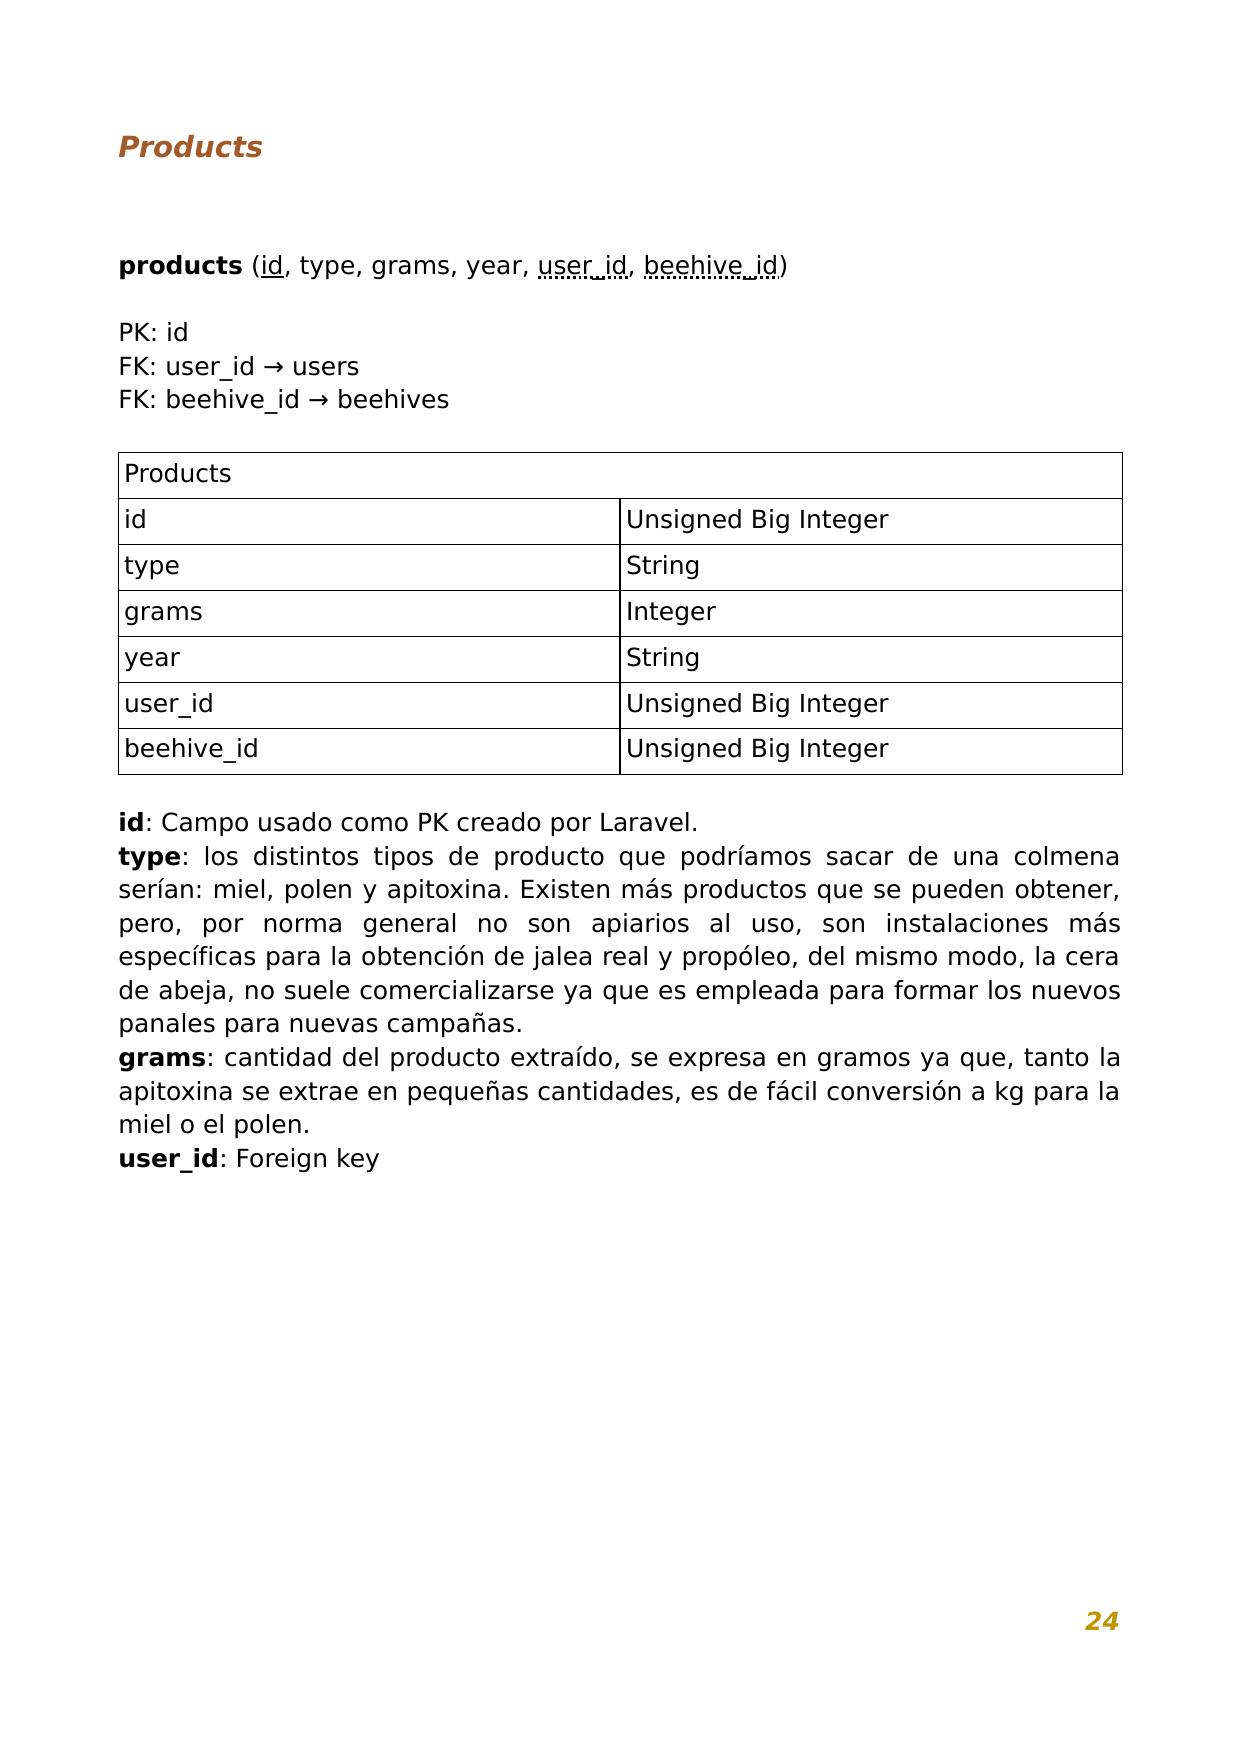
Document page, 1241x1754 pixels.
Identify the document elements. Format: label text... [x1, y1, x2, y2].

table_cell grams [119, 591, 619, 636]
text FK: user_id → users [118, 352, 1122, 381]
table_header Products [119, 453, 1122, 498]
table_cell beehive_id [119, 729, 619, 774]
subtitle Products [118, 131, 1122, 164]
table_cell id [119, 499, 619, 544]
table_cell year [119, 637, 619, 682]
table_cell Integer [621, 591, 1122, 636]
text user_id: Foreign key [118, 1144, 1122, 1173]
table_cell Unsigned Big Integer [621, 729, 1122, 774]
table_cell user_id [119, 683, 619, 728]
text FK: beehive_id → beehives [118, 385, 1122, 414]
text PK: id [118, 318, 1122, 347]
table_cell Unsigned Big Integer [621, 683, 1122, 728]
text products (id, type, grams, year, user_id, beehive_id) [118, 251, 1122, 280]
table_cell String [621, 637, 1122, 682]
table_cell String [621, 545, 1122, 590]
text type: los distintos tipos de producto que podríamos sacar de una colmena serían: miel, polen y apitoxina. Existen más productos que se pueden obtener, pero, por norma general no son apiarios al uso, son instalaciones más específicas para la obtención de jalea real y propóleo, del mismo modo, la cera de abeja, no suele comercializarse ya que es empleada para formar los nuevos panales para nuevas campañas. [118, 842, 1122, 1039]
table_cell Unsigned Big Integer [621, 499, 1122, 544]
table_cell type [119, 545, 619, 590]
text id: Campo usado como PK creado por Laravel. [118, 808, 1122, 838]
text grams: cantidad del producto extraído, se expresa en gramos ya que, tanto la apitoxina se extrae en pequeñas cantidades, es de fácil conversión a kg para la miel o el polen. [118, 1043, 1122, 1139]
